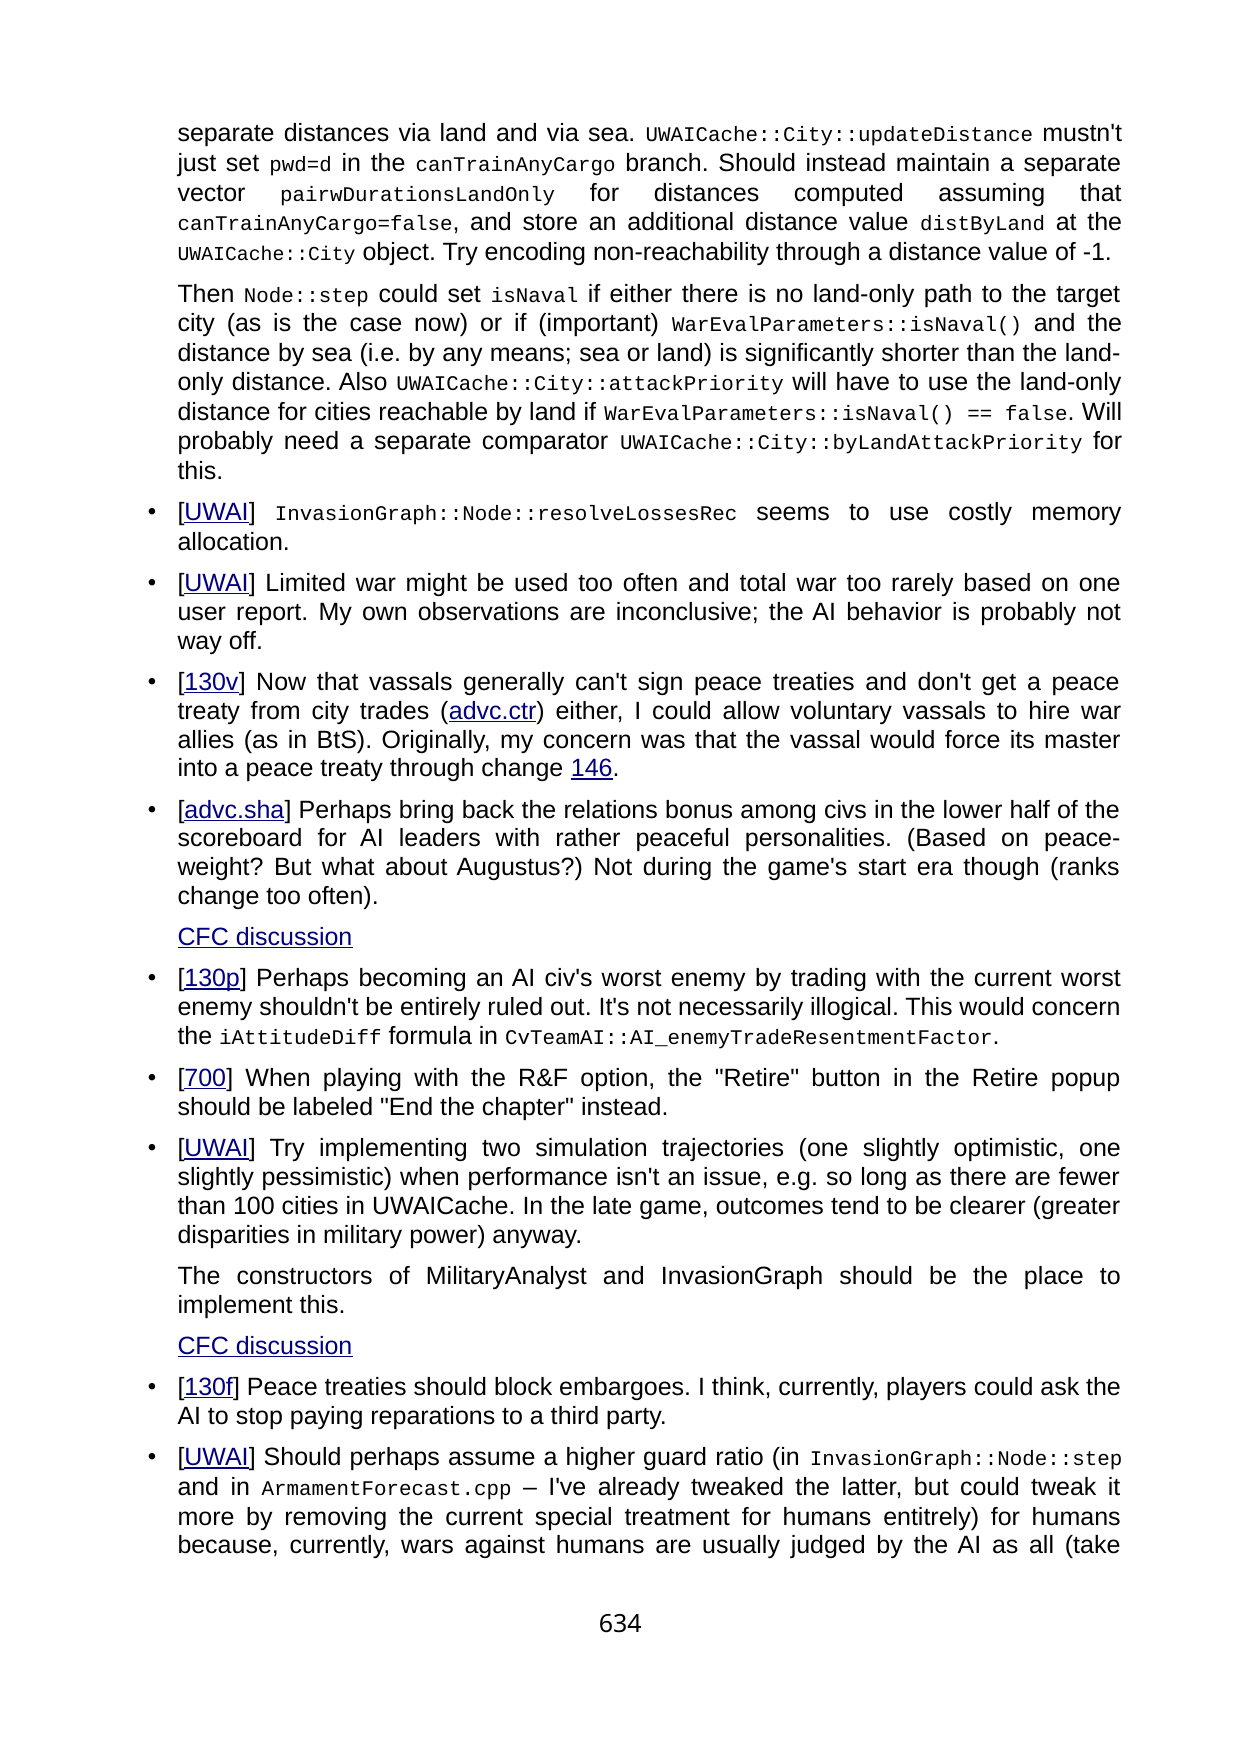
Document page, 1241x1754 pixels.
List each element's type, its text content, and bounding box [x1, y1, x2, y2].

list [UWAI] InvasionGraph::Node::resolveLossesRec seems to use costly memory allocation. [148, 497, 1122, 556]
list The constructors of MilitaryAnalyst and InvasionGraph should be the place to implement this. [148, 1261, 1122, 1318]
list Then Node::step could set isNaval if either there is no land-only path to the target city (as is the case now) or if (important) WarEvalParameters::isNaval() and the distance by sea (i.e. by any means; sea or land) is significantly shorter than the land-only distance. Also UWAICache::City::attackPriority will have to use the land-only distance for cities reachable by land if WarEvalParameters::isNaval() == false. Will probably need a separate comparator UWAICache::City::byLandAttackPriority for this. [148, 279, 1122, 485]
list [130f] Peace treaties should block embargoes. I think, currently, players could ask the AI to stop paying reparations to a third party. [148, 1372, 1122, 1430]
list [700] When playing with the R&F option, the "Retire" button in the Retire popup should be labeled "End the chapter" instead. [148, 1063, 1122, 1121]
list separate distances via land and via sea. UWAICache::City::updateDistance mustn't just set pwd=d in the canTrainAnyCargo branch. Should instead maintain a separate vector pairwDurationsLandOnly for distances computed assuming that canTrainAnyCargo=false, and store an additional distance value distByLand at the UWAICache::City object. Try encoding non-reachability through a distance value of -1. [148, 118, 1122, 266]
list CFC discussion [148, 922, 1122, 951]
list [130v] Now that vassals generally can't sign peace treaties and don't get a peace treaty from city trades (advc.ctr) either, I could allow voluntary vassals to hire war allies (as in BtS). Originally, my concern was that the vassal would force its master into a peace treaty through change 146. [148, 667, 1122, 782]
list CFC discussion [148, 1331, 1122, 1360]
list [UWAI] Limited war might be used too often and total war too rarely based on one user report. My own observations are inconclusive; the AI behavior is probably not way off. [148, 568, 1122, 654]
list [advc.sha] Perhaps bring back the relations bonus among civs in the lower half of the scoreboard for AI leaders with rather peaceful personalities. (Based on peace-weight? But what about Augustus?) Not during the game's start era though (ranks change too often). [148, 794, 1122, 910]
list [UWAI] Try implementing two simulation trajectories (one slightly optimistic, one slightly pessimistic) when performance isn't an issue, e.g. so long as there are fewer than 100 cities in UWAICache. In the late game, outcomes tend to be clearer (greater disparities in military power) anyway. [148, 1133, 1122, 1248]
list [UWAI] Should perhaps assume a higher guard ratio (in InvasionGraph::Node::step and in ArmamentForecast.cpp – I've already tweaked the latter, but could tweak it more by removing the current special treatment for humans entitrely) for humans because, currently, wars against humans are usually judged by the AI as all (take [148, 1442, 1122, 1559]
list [130p] Perhaps becoming an AI civ's worst enemy by trading with the current worst enemy shouldn't be entirely ruled out. It's not necessarily illogical. This would concern the iAttitudeDiff formula in CvTeamAI::AI_enemyTradeResentmentFactor. [148, 963, 1122, 1051]
